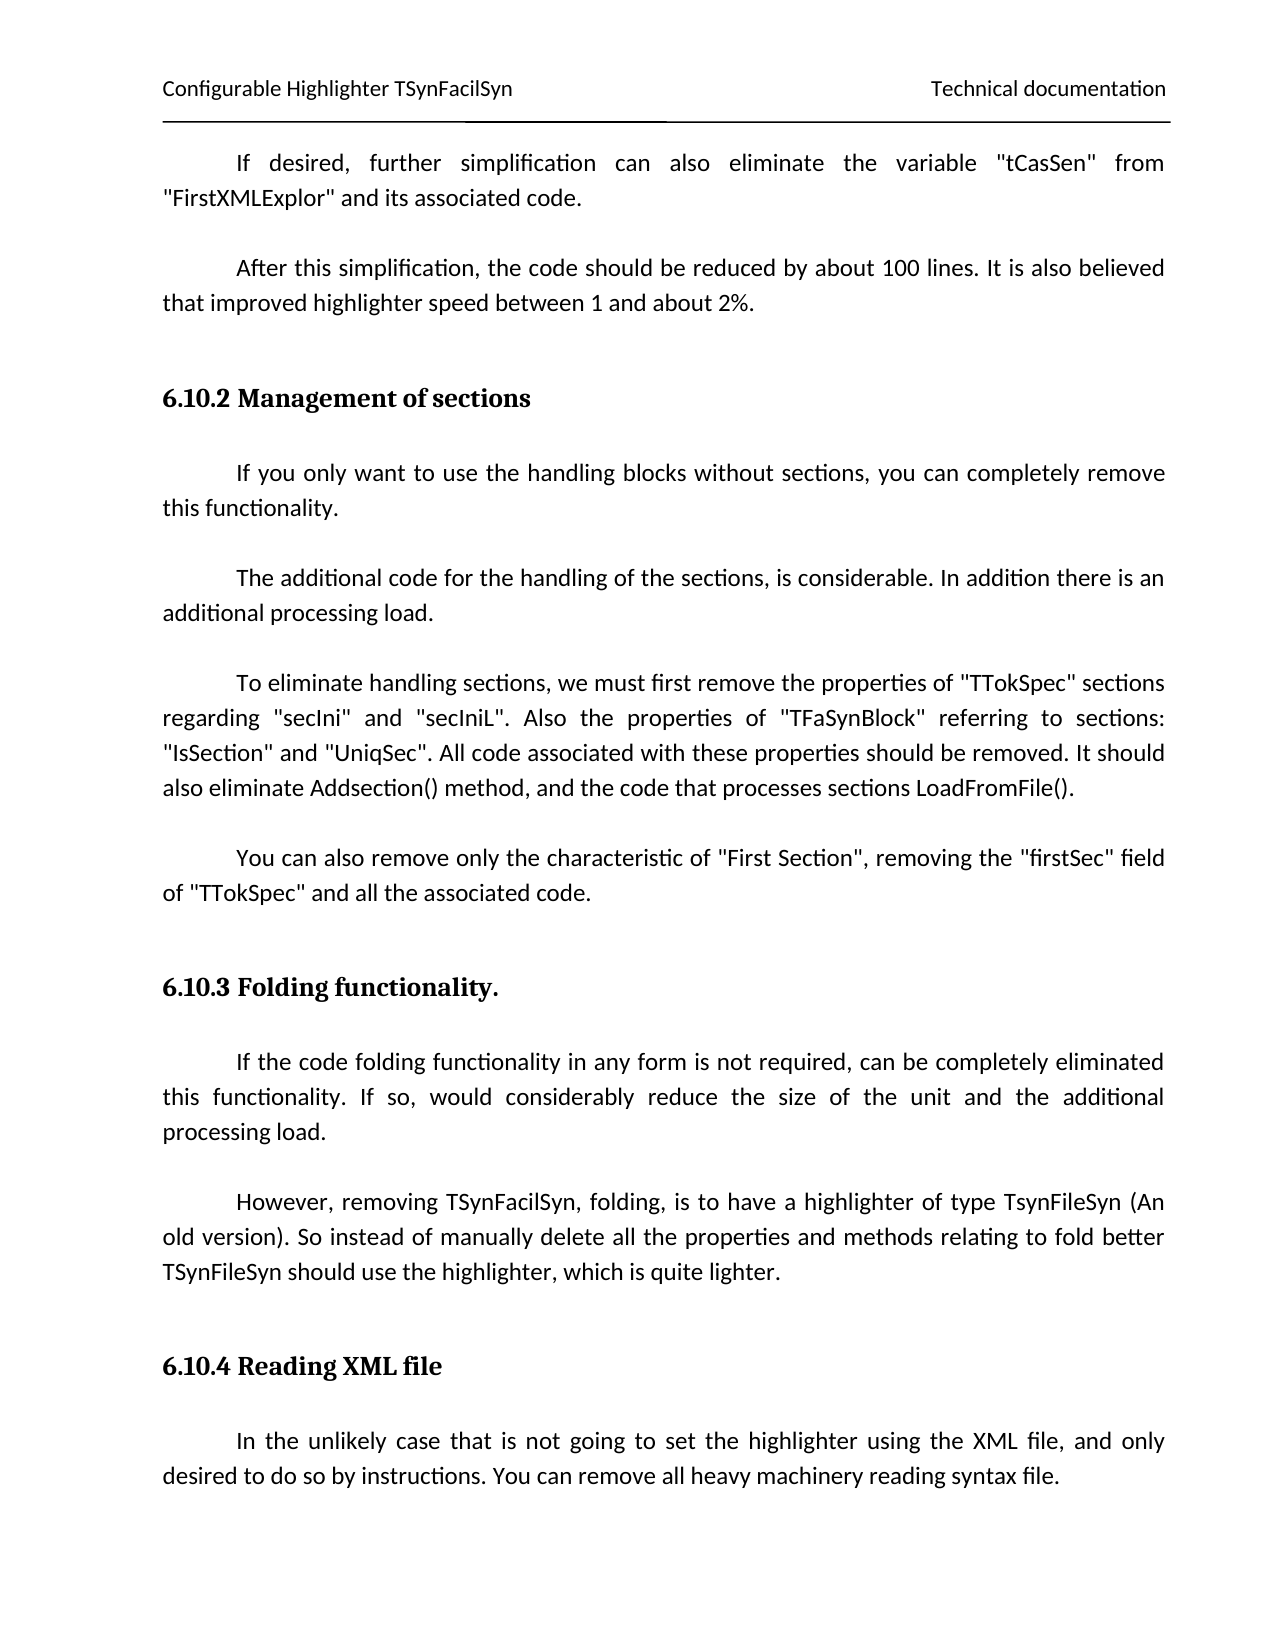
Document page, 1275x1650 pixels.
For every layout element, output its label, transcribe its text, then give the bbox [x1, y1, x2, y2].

text If you only want to use the handling blocks without sections, you can completely remove this functionality. [162, 457, 1167, 522]
subtitle Folding functionality. [162, 972, 1167, 1003]
text In the unlikely case that is not going to set the highlighter using the XML file, and only desired to do so by instructions. You can remove all heavy machinery reading syntax file. [162, 1425, 1167, 1491]
text If desired, further simplification can also eliminate the variable "tCasSen" from "FirstXMLExplor" and its associated code. [162, 148, 1167, 213]
text To eliminate handling sections, we must first remove the properties of "TTokSpec" sections regarding "secIni" and "secIniL". Also the properties of "TFaSynBlock" referring to sections: "IsSection" and "UniqSec". All code associated with these properties should be removed. It should also eliminate Addsection() method, and the code that processes sections LoadFromFile(). [162, 667, 1167, 802]
subtitle Management of sections [162, 383, 1167, 414]
text However, removing TSynFacilSyn, folding, is to have a highlighter of type TsynFileSyn (An old version). So instead of manually delete all the properties and methods relating to fold better TSynFileSyn should use the highlighter, which is quite lighter. [162, 1186, 1167, 1286]
text The additional code for the handling of the sections, is considerable. In addition there is an additional processing load. [162, 562, 1167, 627]
text If the code folding functionality in any form is not required, can be completely eliminated this functionality. If so, would considerably reduce the size of the unit and the additional processing load. [162, 1046, 1167, 1146]
text You can also remove only the characteristic of "First Section", removing the "firstSec" field of "TTokSpec" and all the associated code. [162, 842, 1167, 907]
subtitle Reading XML file [162, 1351, 1167, 1382]
text After this simplification, the code should be reduced by about 100 lines. It is also believed that improved highlighter speed between 1 and about 2%. [162, 253, 1167, 318]
